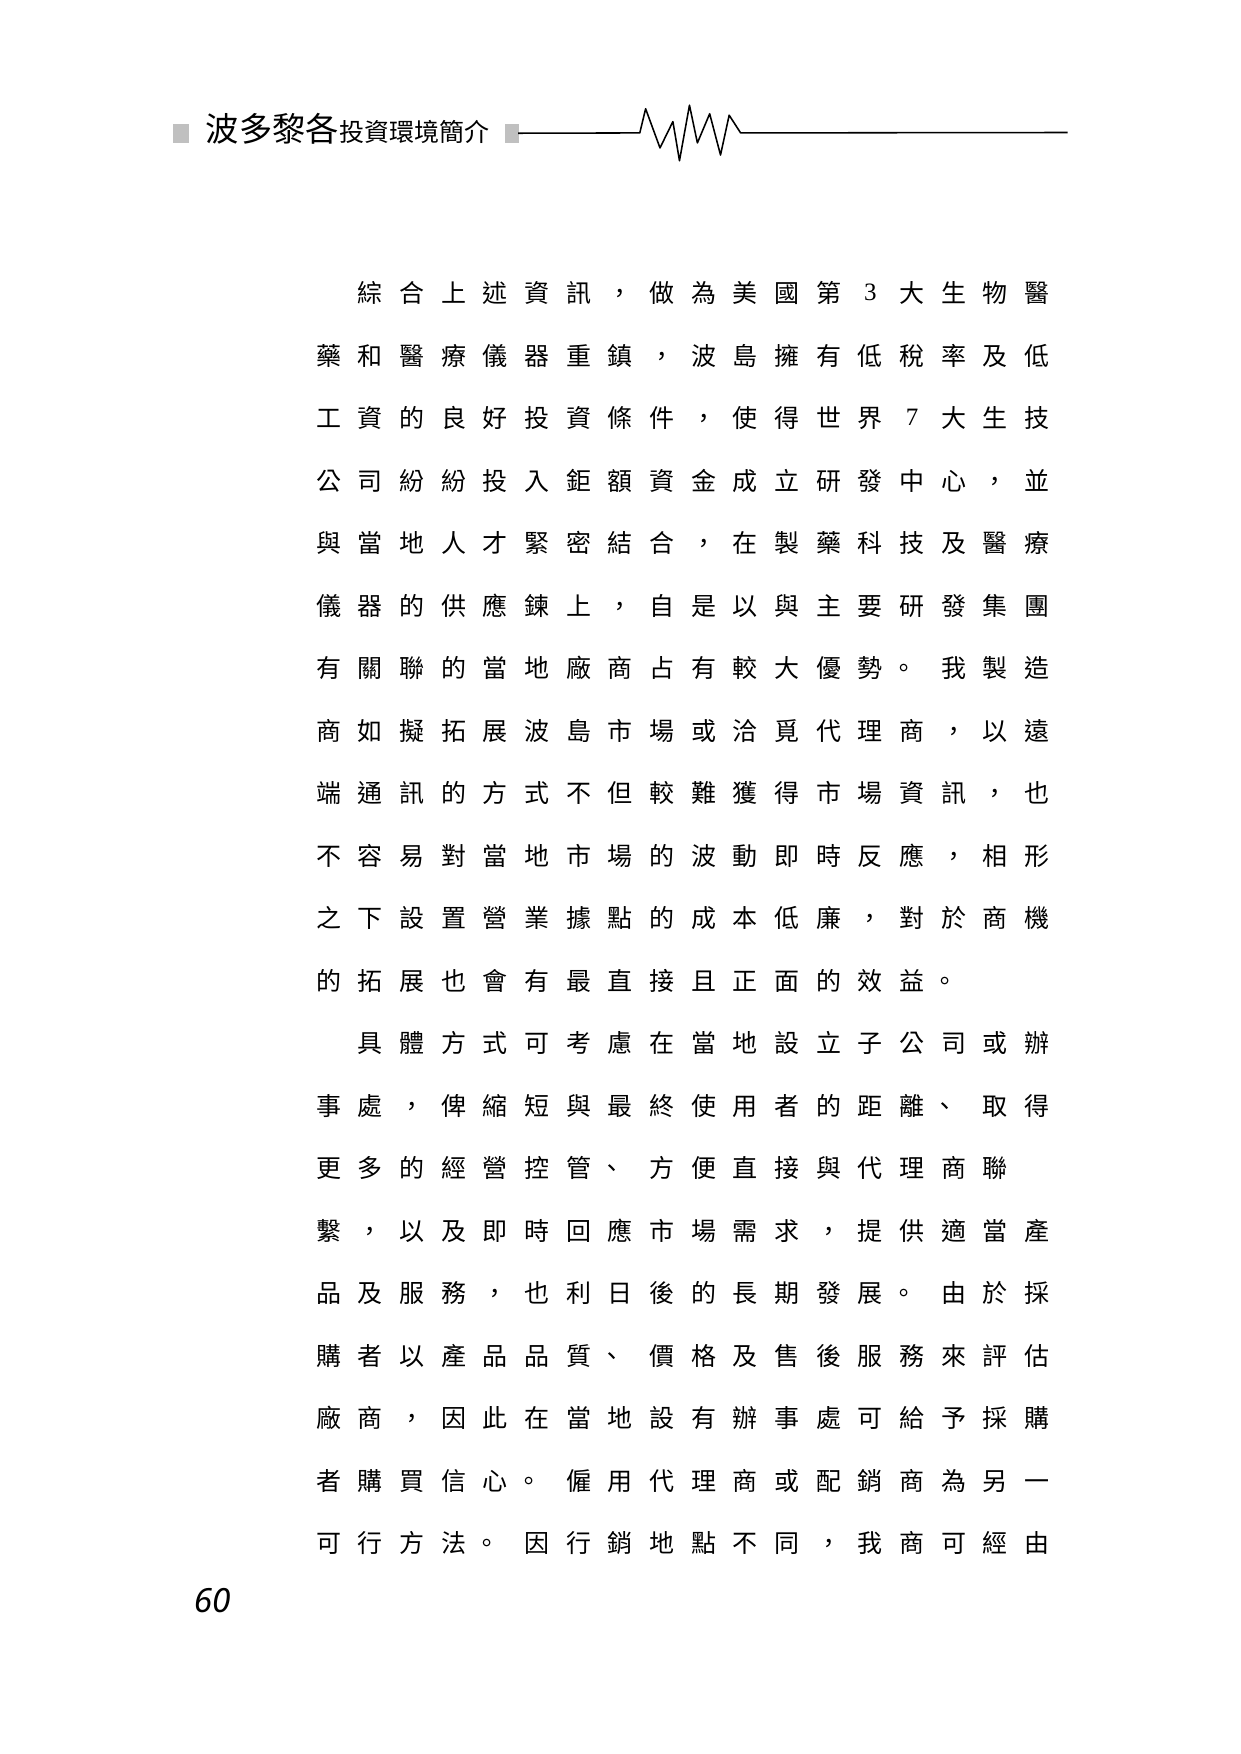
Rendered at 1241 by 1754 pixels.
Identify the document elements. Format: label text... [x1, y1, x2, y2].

text 綜合上述資訊，做為美國第3大生物醫藥和醫療儀器重鎮，波島擁有低稅率及低工資的良好投資條件，使得世界7大生技公司紛紛投入鉅額資金成立研發中心，並與當地人才緊密結合，在製藥科技及醫療儀器的供應鍊上，自是以與主要研發集團有關聯的當地廠商占有較大優勢。我製造商如擬拓展波島市場或洽覓代理商，以遠端通訊的方式不但較難獲得市場資訊，也不容易對當地市場的波動即時反應，相形之下設置營業據點的成本低廉，對於商機的拓展也會有最直接且正面的效益。 [281, 250, 1058, 1000]
text 具體方式可考慮在當地設立子公司或辦事處，俾縮短與最終使用者的距離、取得更多的經營控管、方便直接與代理商聯繫，以及即時回應市場需求，提供適當產品及服務，也利日後的長期發展。由於採購者以產品品質、價格及售後服務來評估廠商，因此在當地設有辦事處可給予採購者購買信心。僱用代理商或配銷商為另一可行方法。因行銷地點不同，我商可經由 [281, 1000, 1058, 1563]
